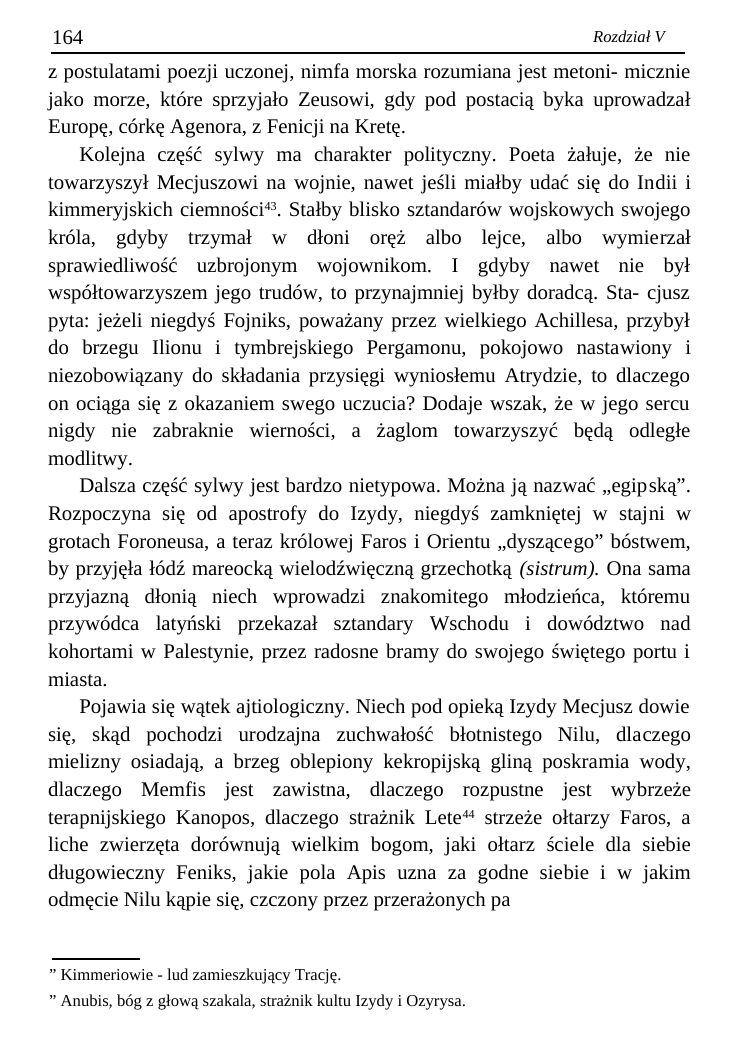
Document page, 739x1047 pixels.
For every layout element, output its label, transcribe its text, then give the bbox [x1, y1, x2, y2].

text z postulatami poezji uczonej, nimfa morska rozumiana jest metoni- micznie jako morze, które sprzyjało Zeusowi, gdy pod postacią byka uprowadzał Europę, córkę Agenora, z Fenicji na Kretę. [48, 59, 691, 138]
text 164 [48, 25, 86, 49]
text Rozdział V [593, 27, 689, 46]
text ” Kimmeriowie - lud zamieszkujący Trację. [49, 964, 528, 983]
text Pojawia się wątek ajtiologiczny. Niech pod opieką Izydy Mecjusz dowie się, skąd pochodzi urodzajna zuchwałość błotnistego Nilu, dla­czego mielizny osiadają, a brzeg oblepiony kekropijską gliną poskra­mia wody, dlaczego Memfis jest zawistna, dlaczego rozpustne jest wy­brzeże terapnijskiego Kanopos, dlaczego strażnik Lete44 strzeże ołtarzy Faros, a liche zwierzęta dorównują wielkim bogom, jaki ołtarz ście­le dla siebie długowieczny Feniks, jakie pola Apis uzna za godne sie­bie i w jakim odmęcie Nilu kąpie się, czczony przez przerażonych pa­ [48, 694, 691, 911]
text Kolejna część sylwy ma charakter polityczny. Poeta żałuje, że nie towarzyszył Mecjuszowi na wojnie, nawet jeśli miałby udać się do In­dii i kimmeryjskich ciemności43. Stałby blisko sztandarów wojskowych swojego króla, gdyby trzymał w dłoni oręż albo lejce, albo wymie­rzał sprawiedliwość uzbrojonym wojownikom. I gdyby nawet nie był współtowarzyszem jego trudów, to przynajmniej byłby doradcą. Sta- cjusz pyta: jeżeli niegdyś Fojniks, poważany przez wielkiego Achillesa, przybył do brzegu Ilionu i tymbrejskiego Pergamonu, pokojowo nasta­wiony i niezobowiązany do składania przysięgi wyniosłemu Atrydzie, to dlaczego on ociąga się z okazaniem swego uczucia? Dodaje wszak, że w jego sercu nigdy nie zabraknie wierności, a żaglom towarzyszyć będą odległe modlitwy. [48, 142, 691, 470]
text Dalsza część sylwy jest bardzo nietypowa. Można ją nazwać „egip­ską”. Rozpoczyna się od apostrofy do Izydy, niegdyś zamkniętej w staj­ni w grotach Foroneusa, a teraz królowej Faros i Orientu „dyszące­go” bóstwem, by przyjęła łódź mareocką wielodźwięczną grzechotką (sistrum). Ona sama przyjazną dłonią niech wprowadzi znakomitego młodzieńca, któremu przywódca latyński przekazał sztandary Wscho­du i dowództwo nad kohortami w Palestynie, przez radosne bramy do swojego świętego portu i miasta. [48, 473, 691, 691]
text ” Anubis, bóg z głową szakala, strażnik kultu Izydy i Ozyrysa. [49, 991, 528, 1010]
